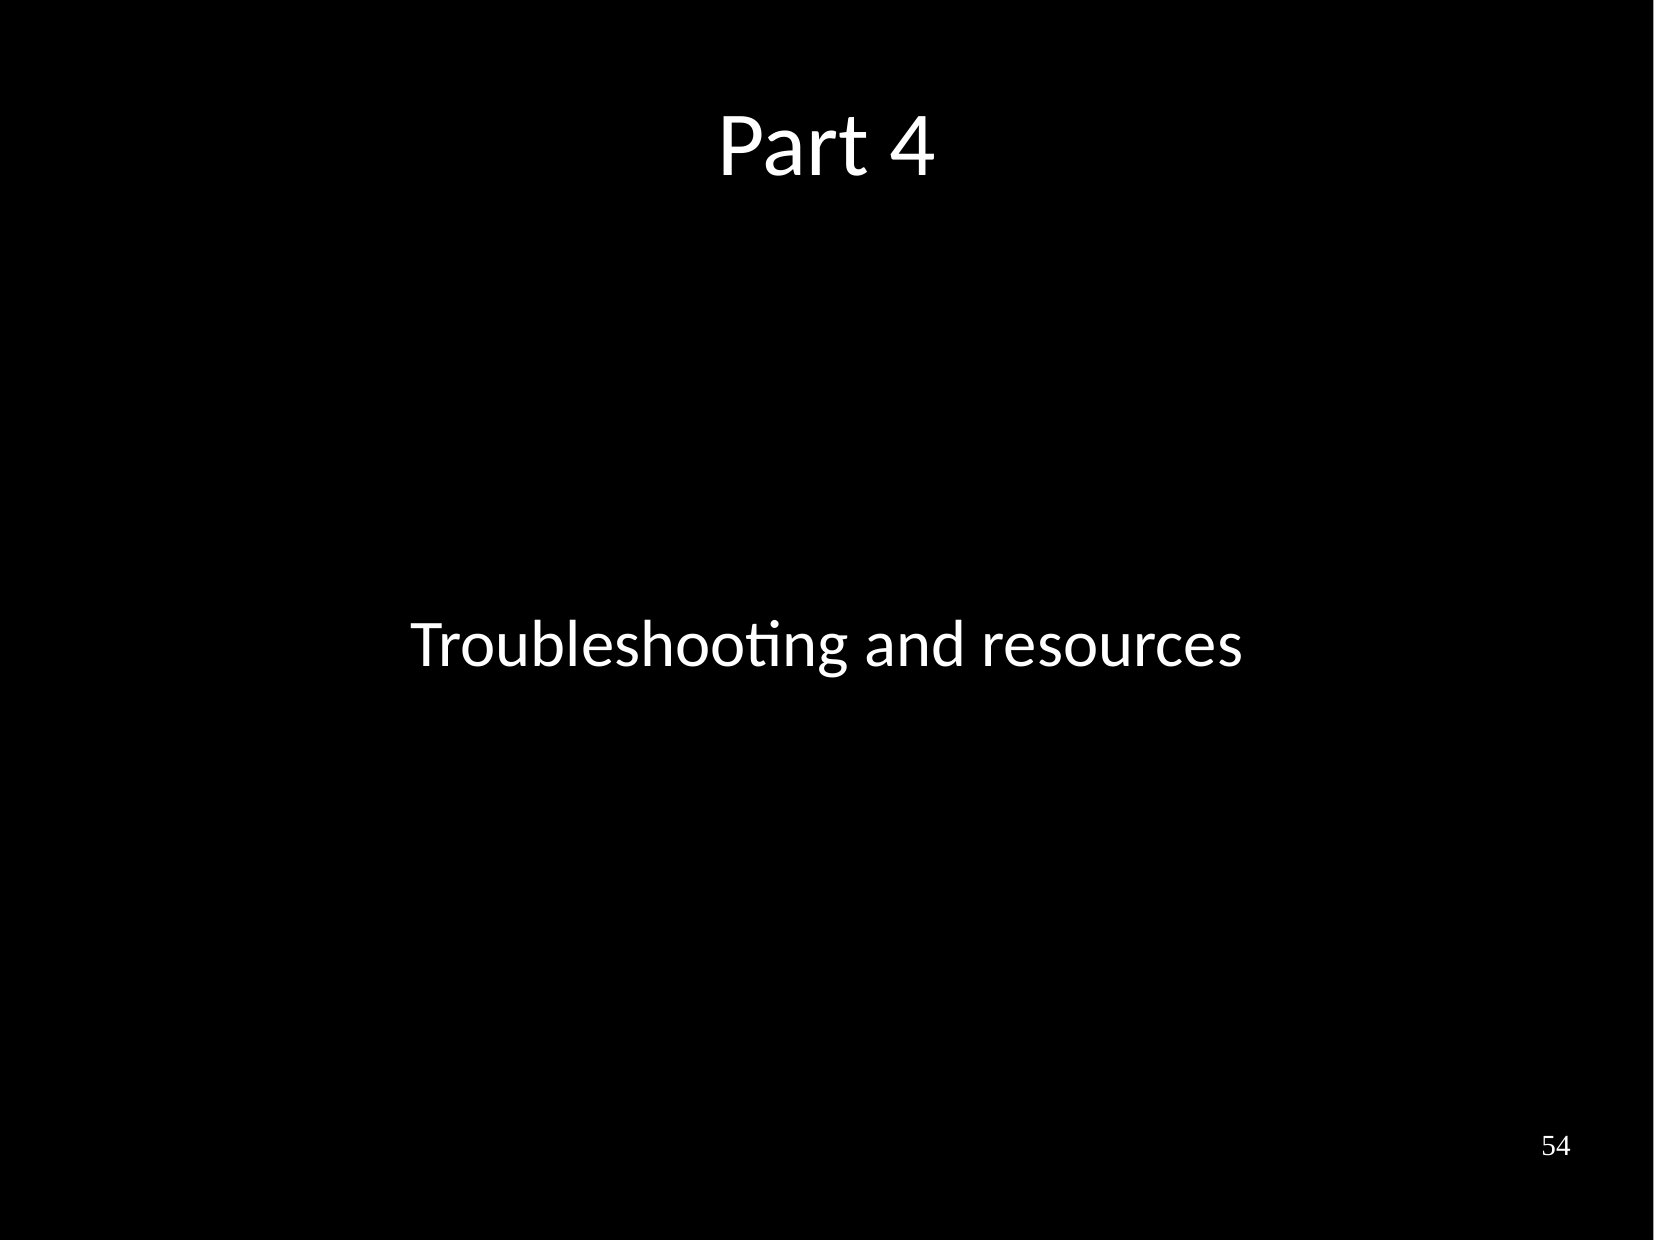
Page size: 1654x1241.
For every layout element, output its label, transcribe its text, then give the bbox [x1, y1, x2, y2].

subtitle Troubleshooting and resources [82, 290, 1571, 1010]
title Part 4 [82, 49, 1571, 257]
